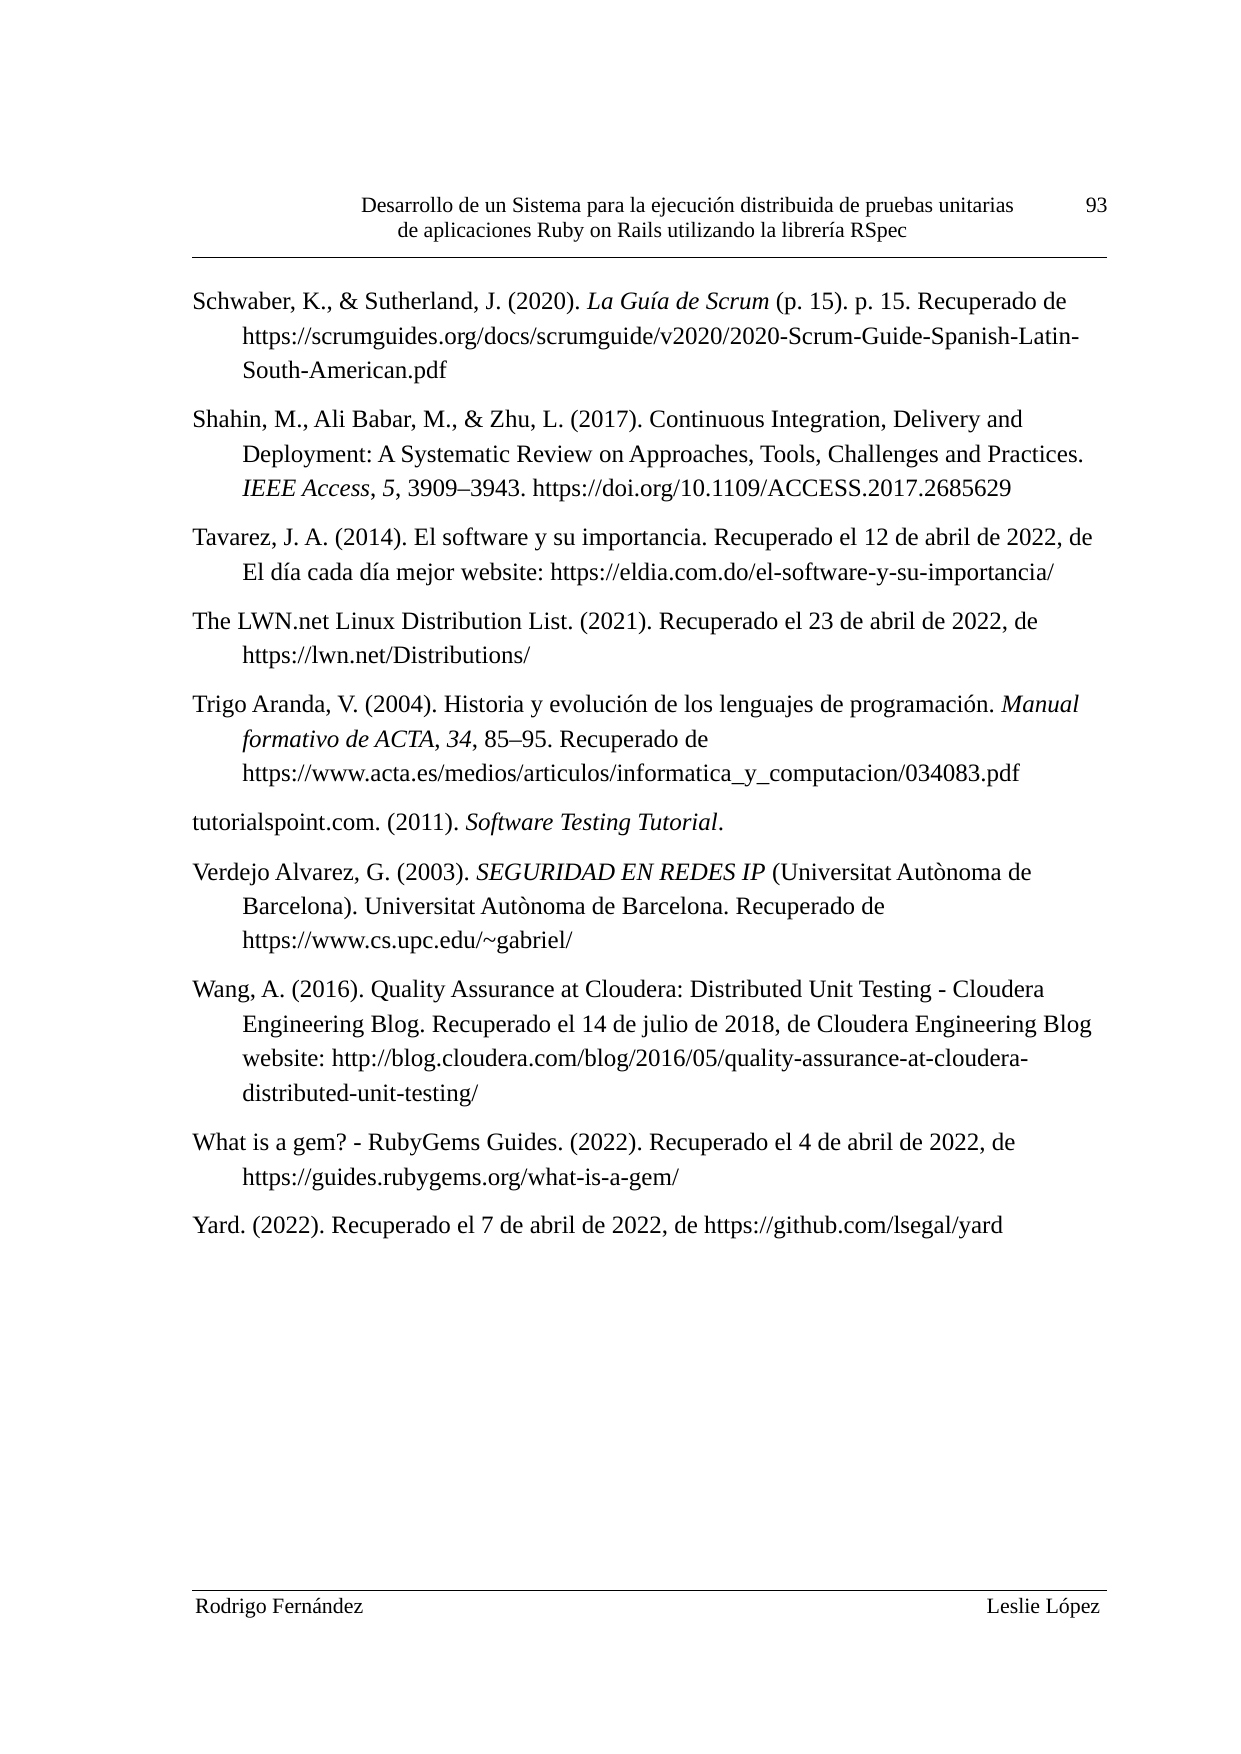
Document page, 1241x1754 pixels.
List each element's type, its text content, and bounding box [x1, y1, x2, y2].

text Wang, A. (2016). Quality Assurance at Cloudera: Distributed Unit Testing - Cloudera Engineering Blog. Recuperado el 14 de julio de 2018, de Cloudera Engineering Blog website: http://blog.cloudera.com/blog/2016/05/quality-assurance-at-cloudera-distributed-unit-testing/ [192, 974, 1107, 1107]
text Schwaber, K., & Sutherland, J. (2020). La Guía de Scrum (p. 15). p. 15. Recuperado de https://scrumguides.org/docs/scrumguide/v2020/2020-Scrum-Guide-Spanish-Latin-South-American.pdf [192, 286, 1107, 384]
text Yard. (2022). Recuperado el 7 de abril de 2022, de https://github.com/lsegal/yard [192, 1211, 1107, 1239]
text tutorialspoint.com. (2011). Software Testing Tutorial. [192, 807, 1107, 836]
text Trigo Aranda, V. (2004). Historia y evolución de los lenguajes de programación. Manual formativo de ACTA, 34, 85–95. Recuperado de https://www.acta.es/medios/articulos/informatica_y_computacion/034083.pdf [192, 689, 1107, 787]
text Tavarez, J. A. (2014). El software y su importancia. Recuperado el 12 de abril de 2022, de El día cada día mejor website: https://eldia.com.do/el-software-y-su-importancia/ [192, 522, 1107, 586]
text Verdejo Alvarez, G. (2003). SEGURIDAD EN REDES IP (Universitat Autònoma de Barcelona). Universitat Autònoma de Barcelona. Recuperado de https://www.cs.upc.edu/~gabriel/ [192, 857, 1107, 954]
text The LWN.net Linux Distribution List. (2021). Recuperado el 23 de abril de 2022, de https://lwn.net/Distributions/ [192, 606, 1107, 669]
text Shahin, M., Ali Babar, M., & Zhu, L. (2017). Continuous Integration, Delivery and Deployment: A Systematic Review on Approaches, Tools, Challenges and Practices. IEEE Access, 5, 3909–3943. https://doi.org/10.1109/ACCESS.2017.2685629 [192, 404, 1107, 502]
text What is a gem? - RubyGems Guides. (2022). Recuperado el 4 de abril de 2022, de https://guides.rubygems.org/what-is-a-gem/ [192, 1127, 1107, 1190]
